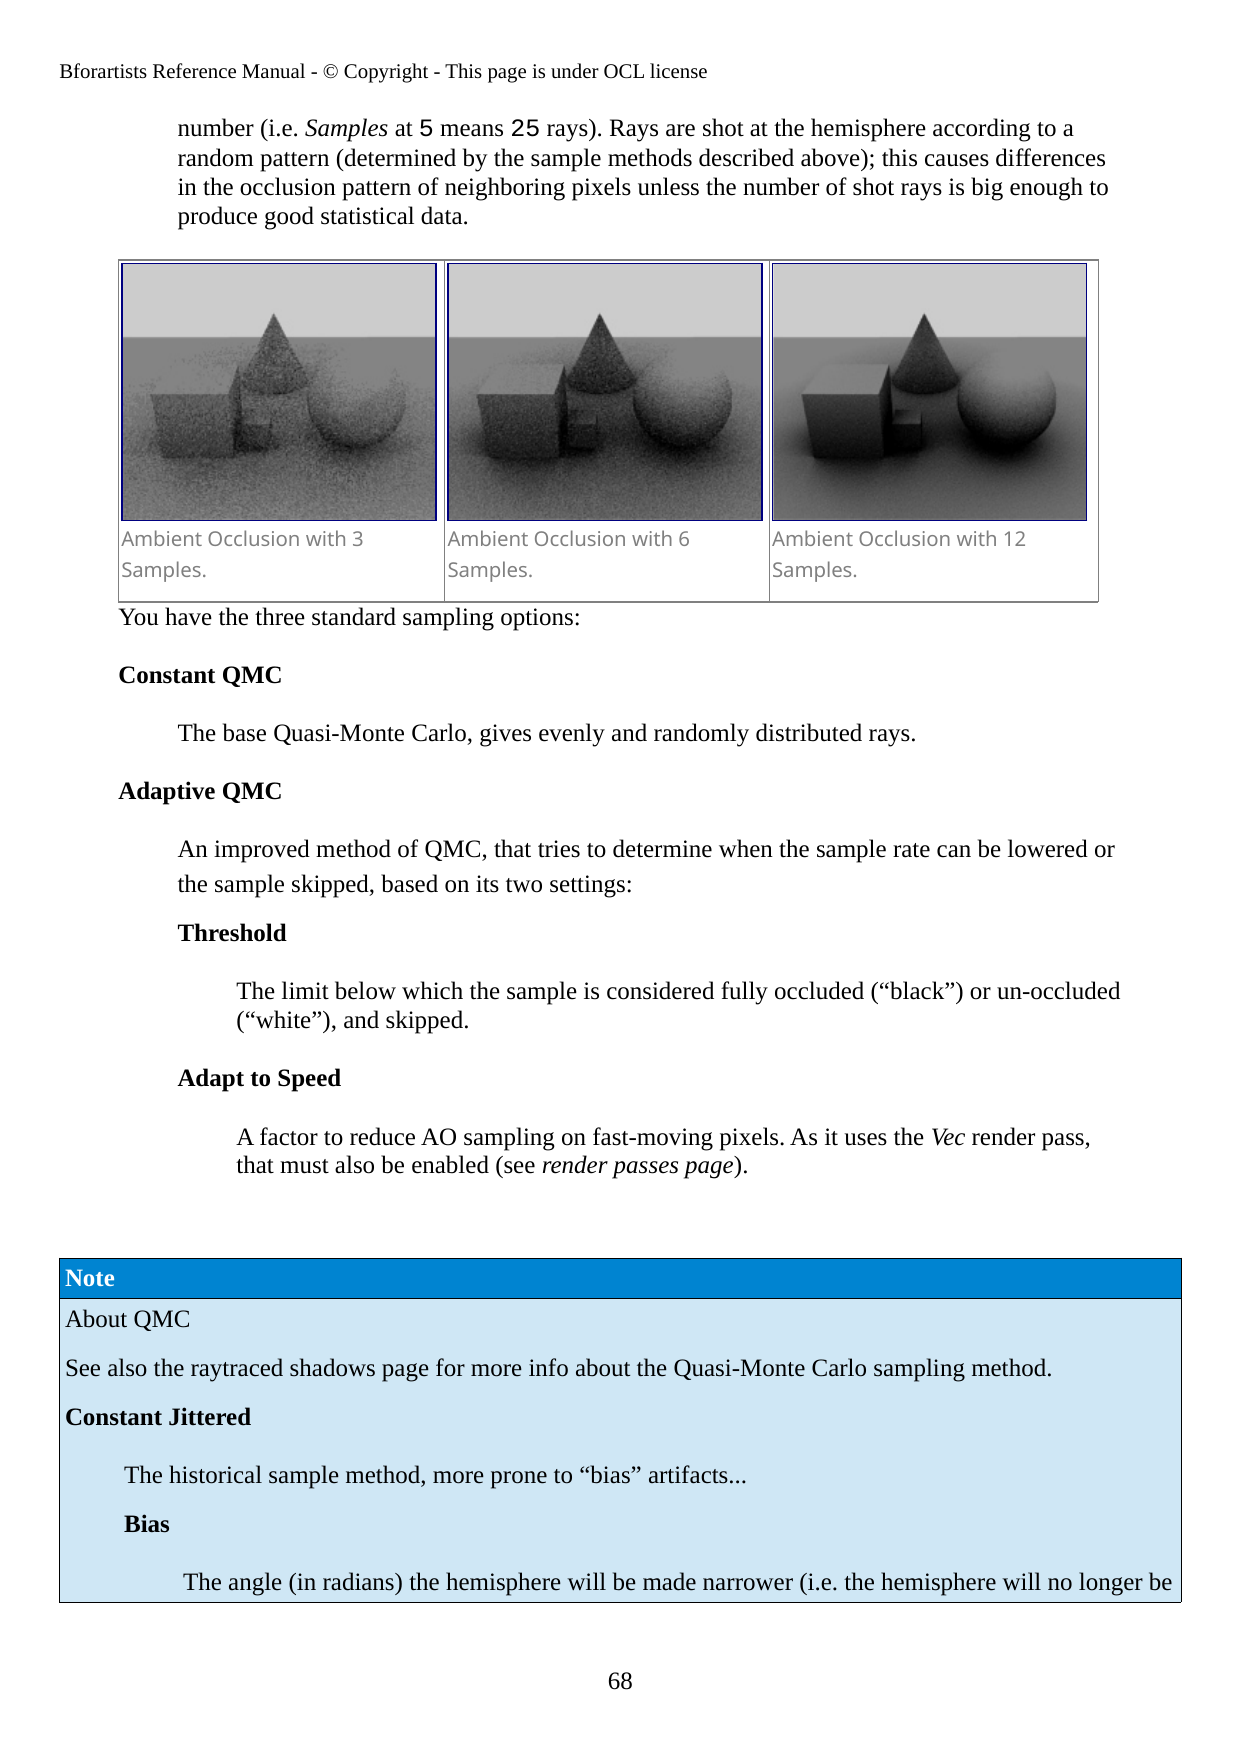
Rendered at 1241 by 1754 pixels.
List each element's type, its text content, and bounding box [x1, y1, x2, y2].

picture [449, 264, 761, 520]
subtitle Adaptive QMC [118, 776, 1122, 805]
picture [773, 264, 1086, 520]
list A factor to reduce AO sampling on fast-moving pixels. As it uses the Vec render pass, that must also be enabled (see render passes page). [236, 1122, 1122, 1179]
text You have the three standard sampling options: [118, 602, 1122, 630]
subtitle Threshold [177, 918, 1122, 947]
subtitle Adapt to Speed [177, 1063, 1122, 1092]
table_header Ambient Occlusion with 6 Samples. [445, 261, 769, 601]
list The base Quasi-Monte Carlo, gives evenly and randomly distributed rays. [177, 718, 1122, 747]
table_header Ambient Occlusion with 3 Samples. [119, 261, 444, 601]
table_cell About QMC See also the raytraced shadows page for more info about the Quasi-Monte Carlo sampling method. Constant Jittered The historical sample method, more prone to “bias” artifacts... Bias The angle (in radians) the hemisphere will be made narrower (i.e. the hemisphere will no longer be [60, 1299, 1181, 1602]
table_header Ambient Occlusion with 12 Samples. [770, 261, 1098, 601]
picture [123, 264, 435, 520]
subtitle Constant QMC [118, 660, 1122, 689]
list The limit below which the sample is considered fully occluded (“black”) or un-occluded (“white”), and skipped. [236, 976, 1122, 1034]
text An improved method of QMC, that tries to determine when the sample rate can be lowered or the sample skipped, based on its two settings: [177, 834, 1122, 898]
table_header Note [60, 1259, 1181, 1298]
list number (i.e. Samples at 5 means 25 rays). Rays are shot at the hemisphere according to a random pattern (determined by the sample methods described above); this causes differences in the occlusion pattern of neighboring pixels unless the number of shot rays is big enough to produce good statistical data. [177, 113, 1122, 230]
